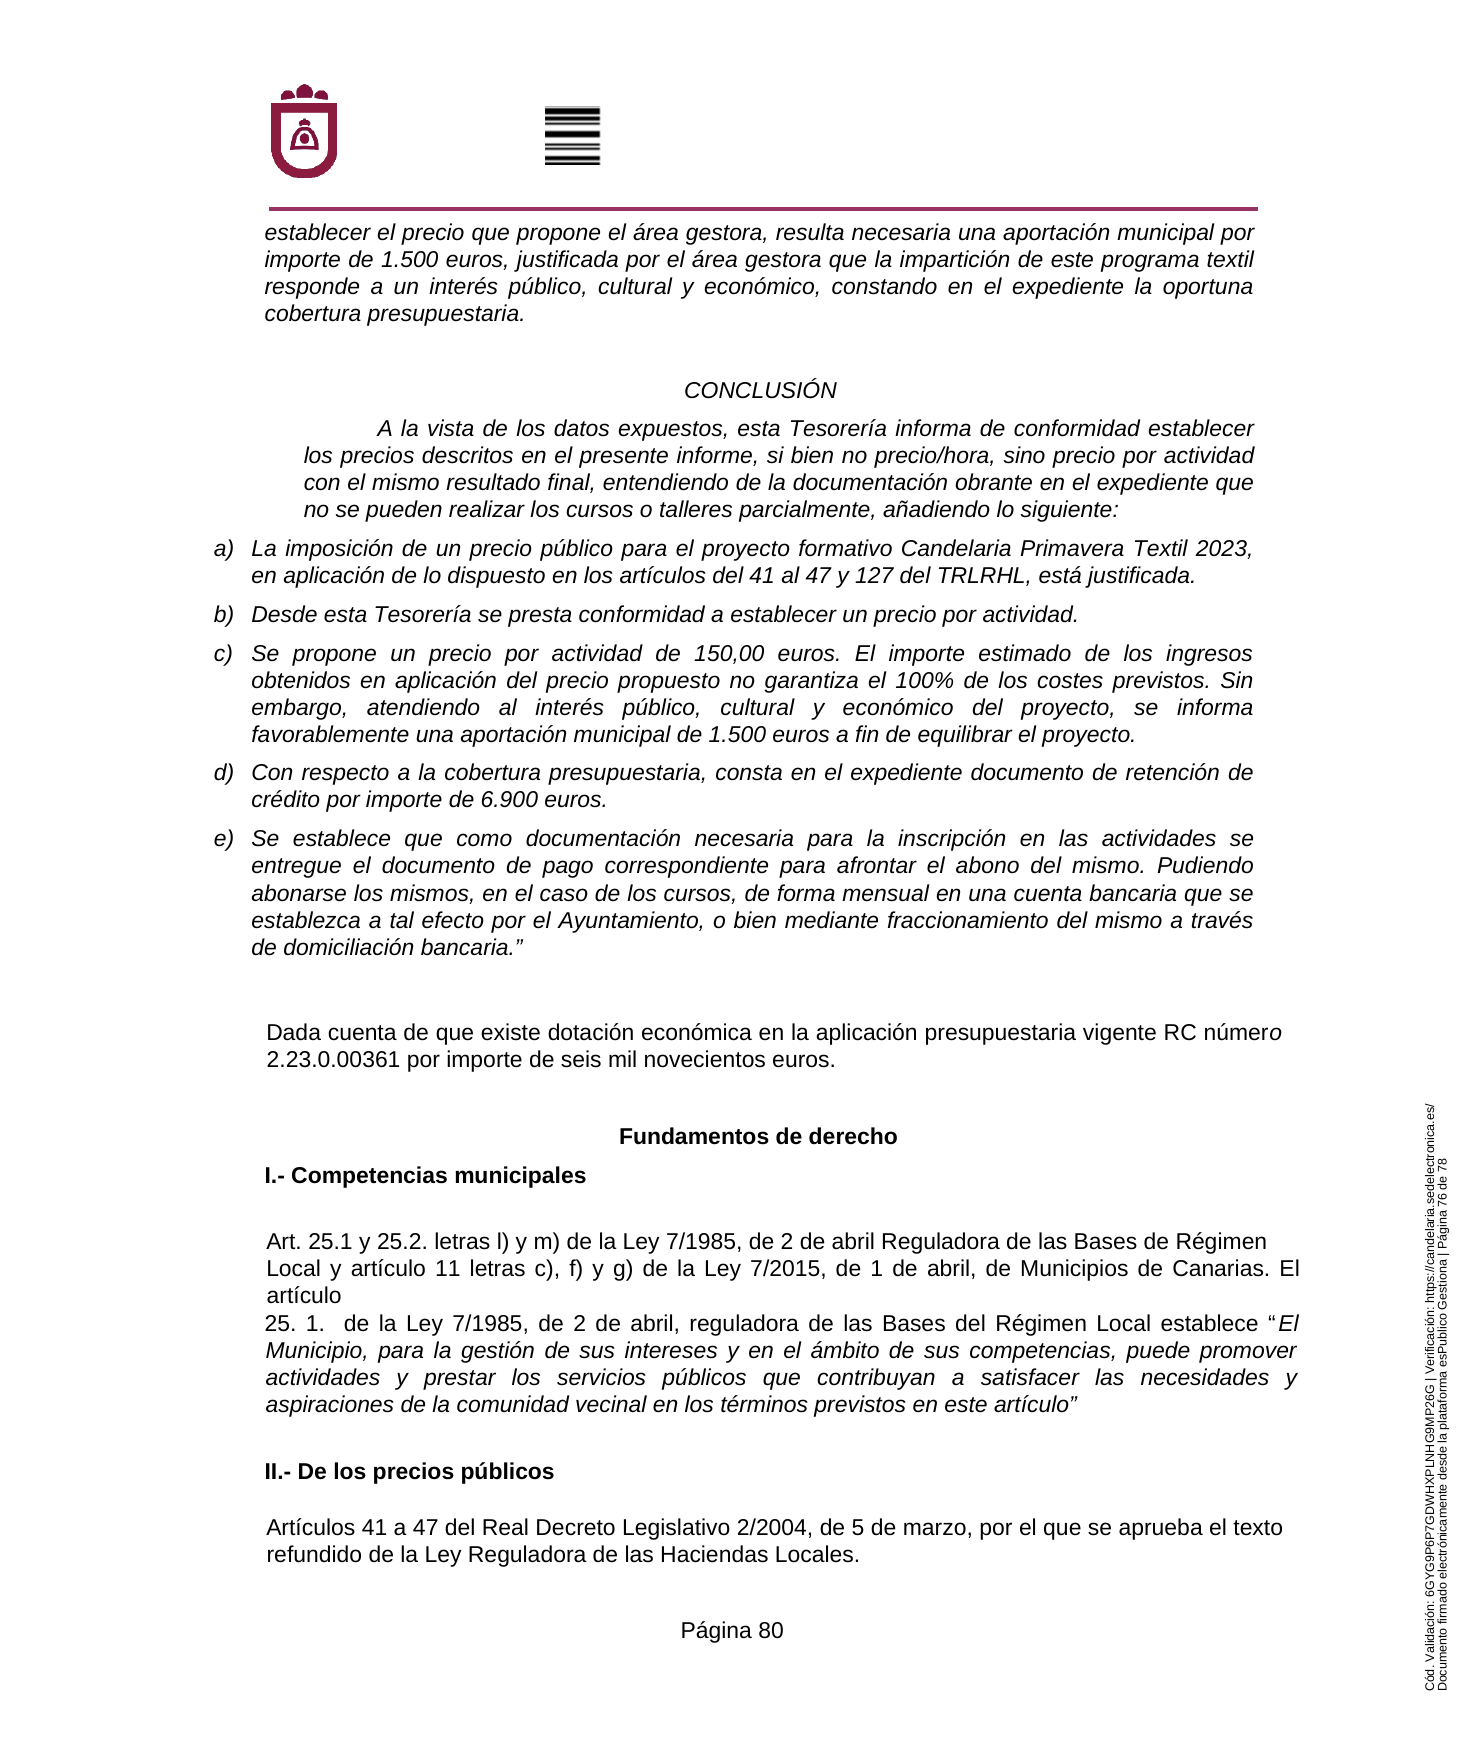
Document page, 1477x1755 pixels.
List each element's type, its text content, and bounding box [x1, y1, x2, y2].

text Local y artículo 11 letras c), f) y g) de la Ley 7/2015, de 1 de abril, de Municipios de Canarias. El artículo [266, 1255, 1301, 1309]
list Se propone un precio por actividad de 150,00 euros. El importe estimado de los ingresos obtenidos en aplicación del precio propuesto no garantiza el 100% de los costes previstos. Sin embargo, atendiendo al interés público, cultural y económico del proyecto, se informa favorablemente una aportación municipal de 1.500 euros a fin de equilibrar el proyecto. [214, 639, 1257, 747]
text 25. 1. de la Ley 7/1985, de 2 de abril, reguladora de las Bases del Régimen Local establece “El Municipio, para la gestión de sus intereses y en el ámbito de sus competencias, puede promover actividades y prestar los servicios públicos que contribuyan a satisfacer las necesidades y aspiraciones de la comunidad vecinal en los términos previstos en este artículo” [264, 1310, 1301, 1418]
text Art. 25.1 y 25.2. letras l) y m) de la Ley 7/1985, de 2 de abril Reguladora de las Bases de Régimen [266, 1228, 1301, 1254]
subtitle Fundamentos de derecho [305, 1123, 1224, 1149]
list La imposición de un precio público para el proyecto formativo Candelaria Primavera Textil 2023, en aplicación de lo dispuesto en los artículos del 41 al 47 y 127 del TRLRHL, está justificada. [214, 535, 1257, 589]
text A la vista de los datos expuestos, esta Tesorería informa de conformidad establecer los precios descritos en el presente informe, si bien no precio/hora, sino precio por actividad con el mismo resultado final, entendiendo de la documentación obrante en el expediente que no se pueden realizar los cursos o talleres parcialmente, añadiendo lo siguiente: [303, 415, 1257, 523]
text Dada cuenta de que existe dotación económica en la aplicación presupuestaria vigente RC número 2.23.0.00361 por importe de seis mil novecientos euros. [266, 1019, 1284, 1073]
list Con respecto a la cobertura presupuestaria, consta en el expediente documento de retención de crédito por importe de 6.900 euros. [214, 759, 1257, 813]
list Desde esta Tesorería se presta conformidad a establecer un precio por actividad. [214, 601, 1257, 628]
text II.- De los precios públicos [264, 1458, 1301, 1484]
text establecer el precio que propone el área gestora, resulta necesaria una aportación municipal por importe de 1.500 euros, justificada por el área gestora que la impartición de este programa textil responde a un interés público, cultural y económico, constando en el expediente la oportuna cobertura presupuestaria. [264, 218, 1257, 326]
list Se establece que como documentación necesaria para la inscripción en las actividades se entregue el documento de pago correspondiente para afrontar el abono del mismo. Pudiendo abonarse los mismos, en el caso de los cursos, de forma mensual en una cuenta bancaria que se establezca a tal efecto por el Ayuntamiento, o bien mediante fraccionamiento del mismo a través de domiciliación bancaria.” [214, 825, 1257, 960]
text CONCLUSIÓN [251, 377, 1278, 403]
text I.- Competencias municipales [264, 1162, 1301, 1188]
text Artículos 41 a 47 del Real Decreto Legislativo 2/2004, de 5 de marzo, por el que se aprueba el texto refundido de la Ley Reguladora de las Haciendas Locales. [266, 1514, 1284, 1567]
